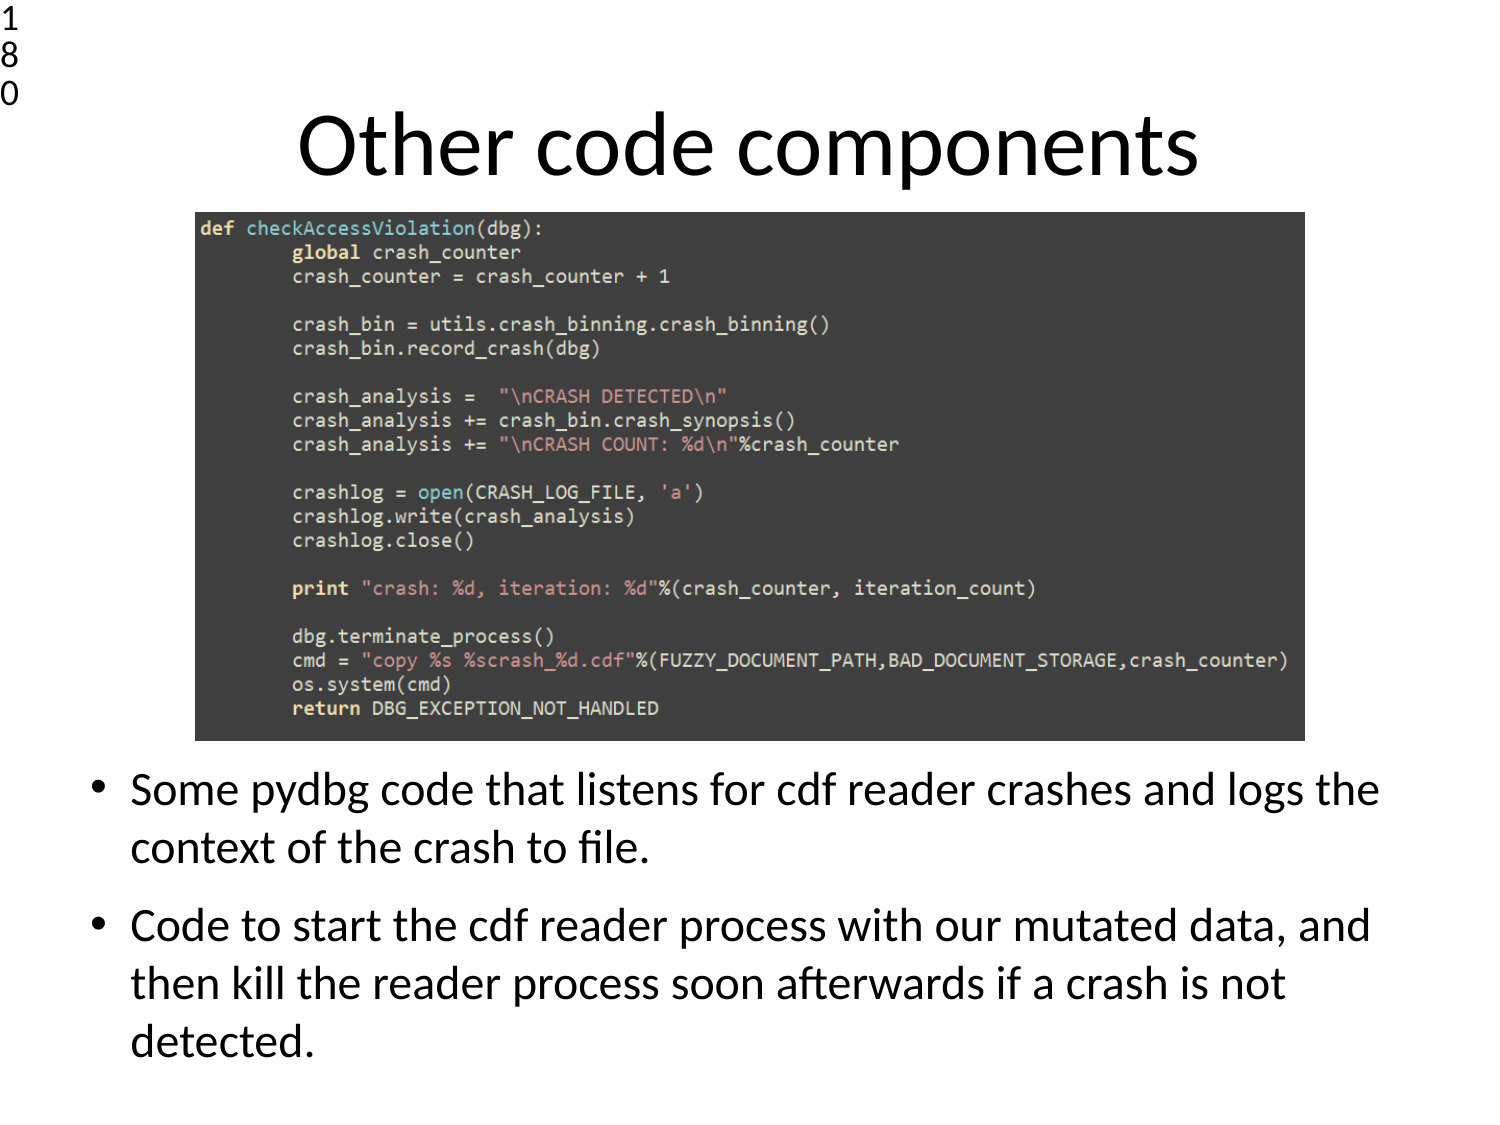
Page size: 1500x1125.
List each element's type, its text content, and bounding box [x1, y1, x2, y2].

picture [195, 212, 1305, 741]
title Other code components [75, 45, 1425, 233]
list Some pydbg code that listens for cdf reader crashes and logs the context of the crash to file. Code to start the cdf reader process with our mutated data, and then kill the reader process soon afterwards if a crash is not detected. [75, 750, 1425, 1075]
